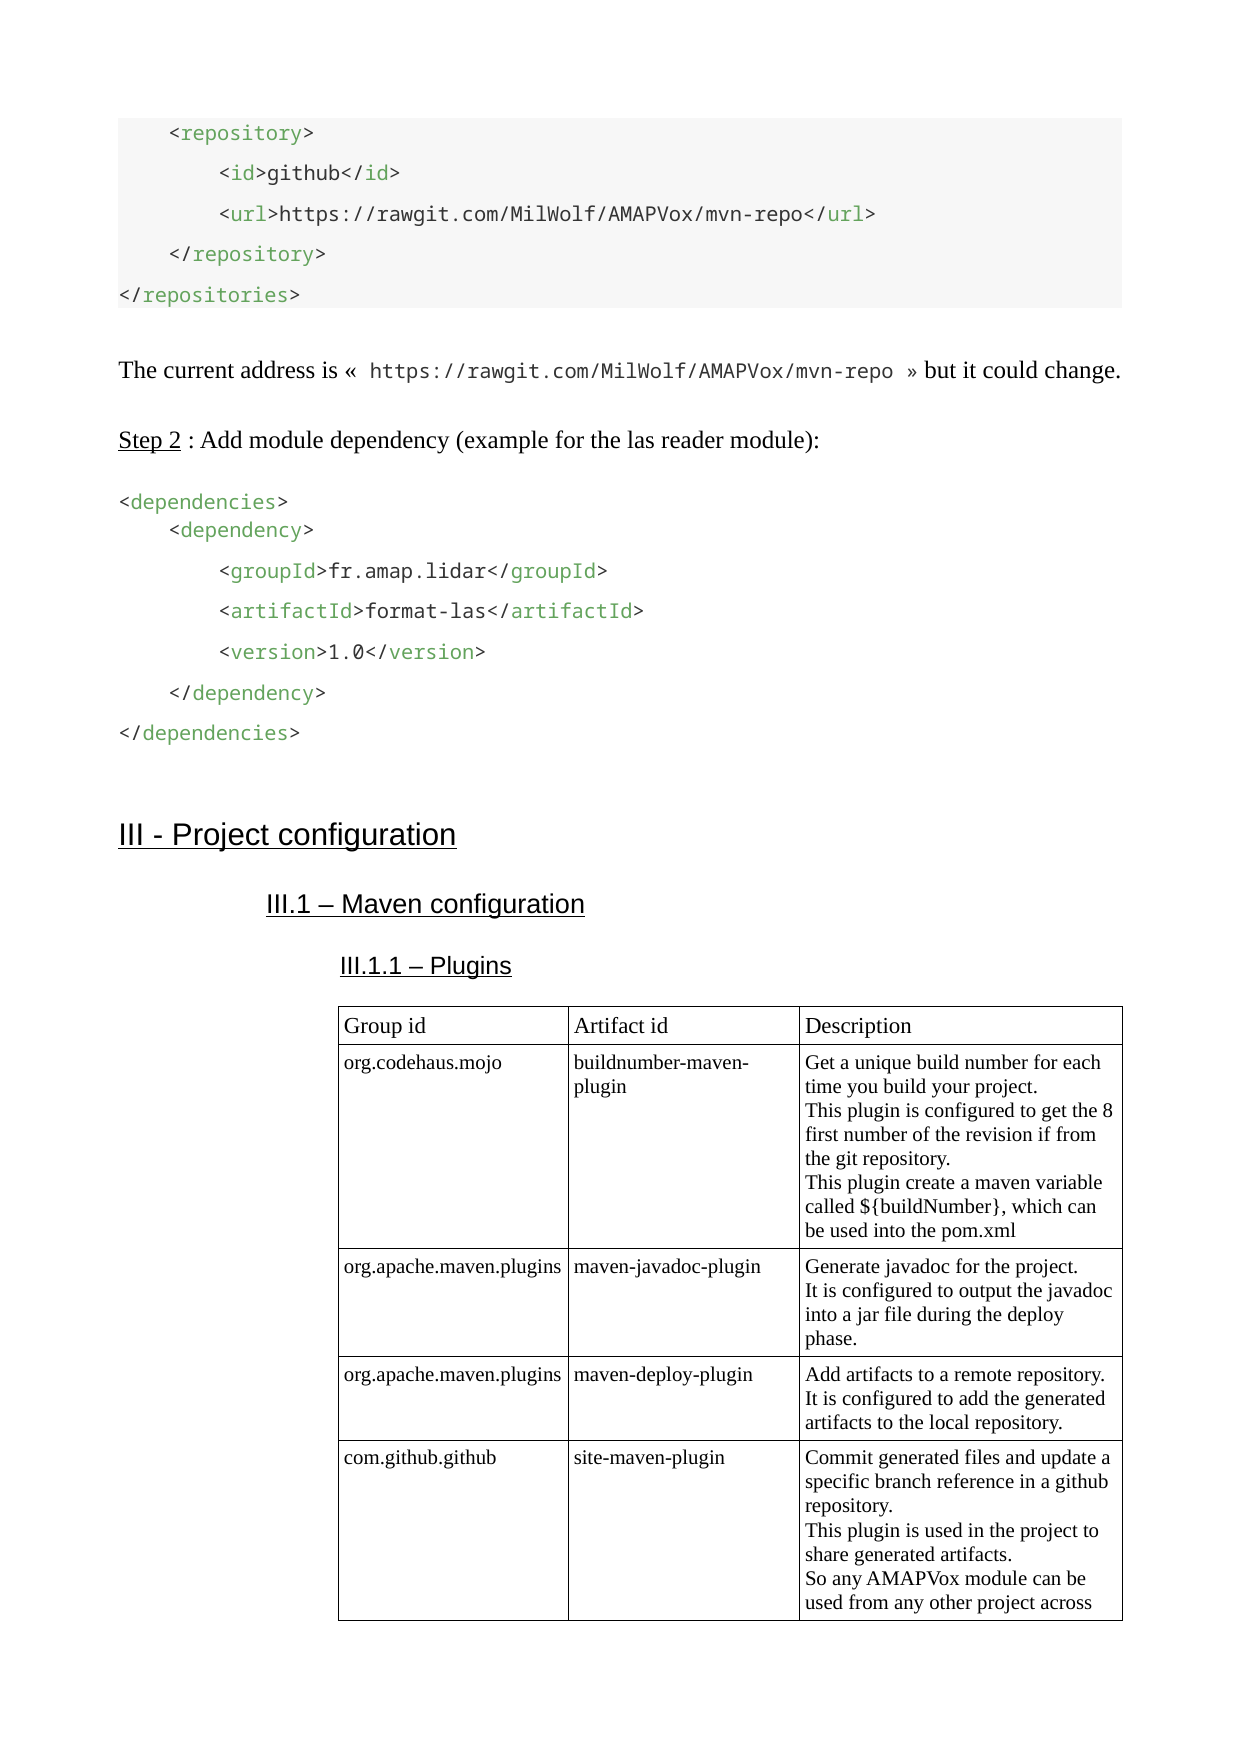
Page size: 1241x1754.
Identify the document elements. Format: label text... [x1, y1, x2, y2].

table_cell org.apache.maven.plugins [339, 1357, 568, 1439]
text <dependency> [118, 516, 1122, 544]
table_cell Generate javadoc for the project. It is configured to output the javadoc into a jar file during the deploy phase. [800, 1249, 1122, 1356]
text <version>1.0</version> [118, 638, 1122, 666]
table_cell Add artifacts to a remote repository. It is configured to add the generated artifacts to the local repository. [800, 1357, 1122, 1439]
text </repositories> [118, 281, 1122, 308]
text <id>github</id> [118, 159, 1122, 187]
text </dependencies> [118, 719, 1122, 747]
table_header Group id [339, 1007, 568, 1044]
table_cell org.codehaus.mojo [339, 1045, 568, 1248]
table_cell Get a unique build number for each time you build your project. This plugin is configured to get the 8 first number of the revision if from the git repository. This plugin create a maven variable called ${buildNumber}, which can be used into the pom.xml [800, 1045, 1122, 1248]
text Step 2 : Add module dependency (example for the las reader module): [118, 390, 1122, 453]
text III.1.1 – Plugins [339, 951, 1122, 979]
text III - Project configuration [118, 816, 1122, 852]
table_cell maven-deploy-plugin [569, 1357, 799, 1439]
table_cell Commit generated files and update a specific branch reference in a github repository. This plugin is used in the project to share generated artifacts. So any AMAPVox module can be used from any other project across [800, 1441, 1122, 1619]
table_header Description [800, 1007, 1122, 1044]
text III.1 – Maven configuration [266, 888, 1122, 919]
table_cell maven-javadoc-plugin [569, 1249, 799, 1356]
text <url>https://rawgit.com/MilWolf/AMAPVox/mvn-repo</url> [118, 199, 1122, 227]
table_header Artifact id [569, 1007, 799, 1044]
table_cell buildnumber-maven-plugin [569, 1045, 799, 1248]
table_cell com.github.github [339, 1441, 568, 1619]
table_cell site-maven-plugin [569, 1441, 799, 1619]
text <dependencies> [118, 488, 1122, 516]
text </repository> [118, 240, 1122, 268]
text <groupId>fr.amap.lidar</groupId> [118, 556, 1122, 584]
text </dependency> [118, 678, 1122, 706]
text <repository> [118, 118, 1122, 146]
table_cell org.apache.maven.plugins [339, 1249, 568, 1356]
text <artifactId>format-las</artifactId> [118, 597, 1122, 625]
text The current address is « https://rawgit.com/MilWolf/AMAPVox/mvn-repo » but it could change. [118, 355, 1122, 384]
